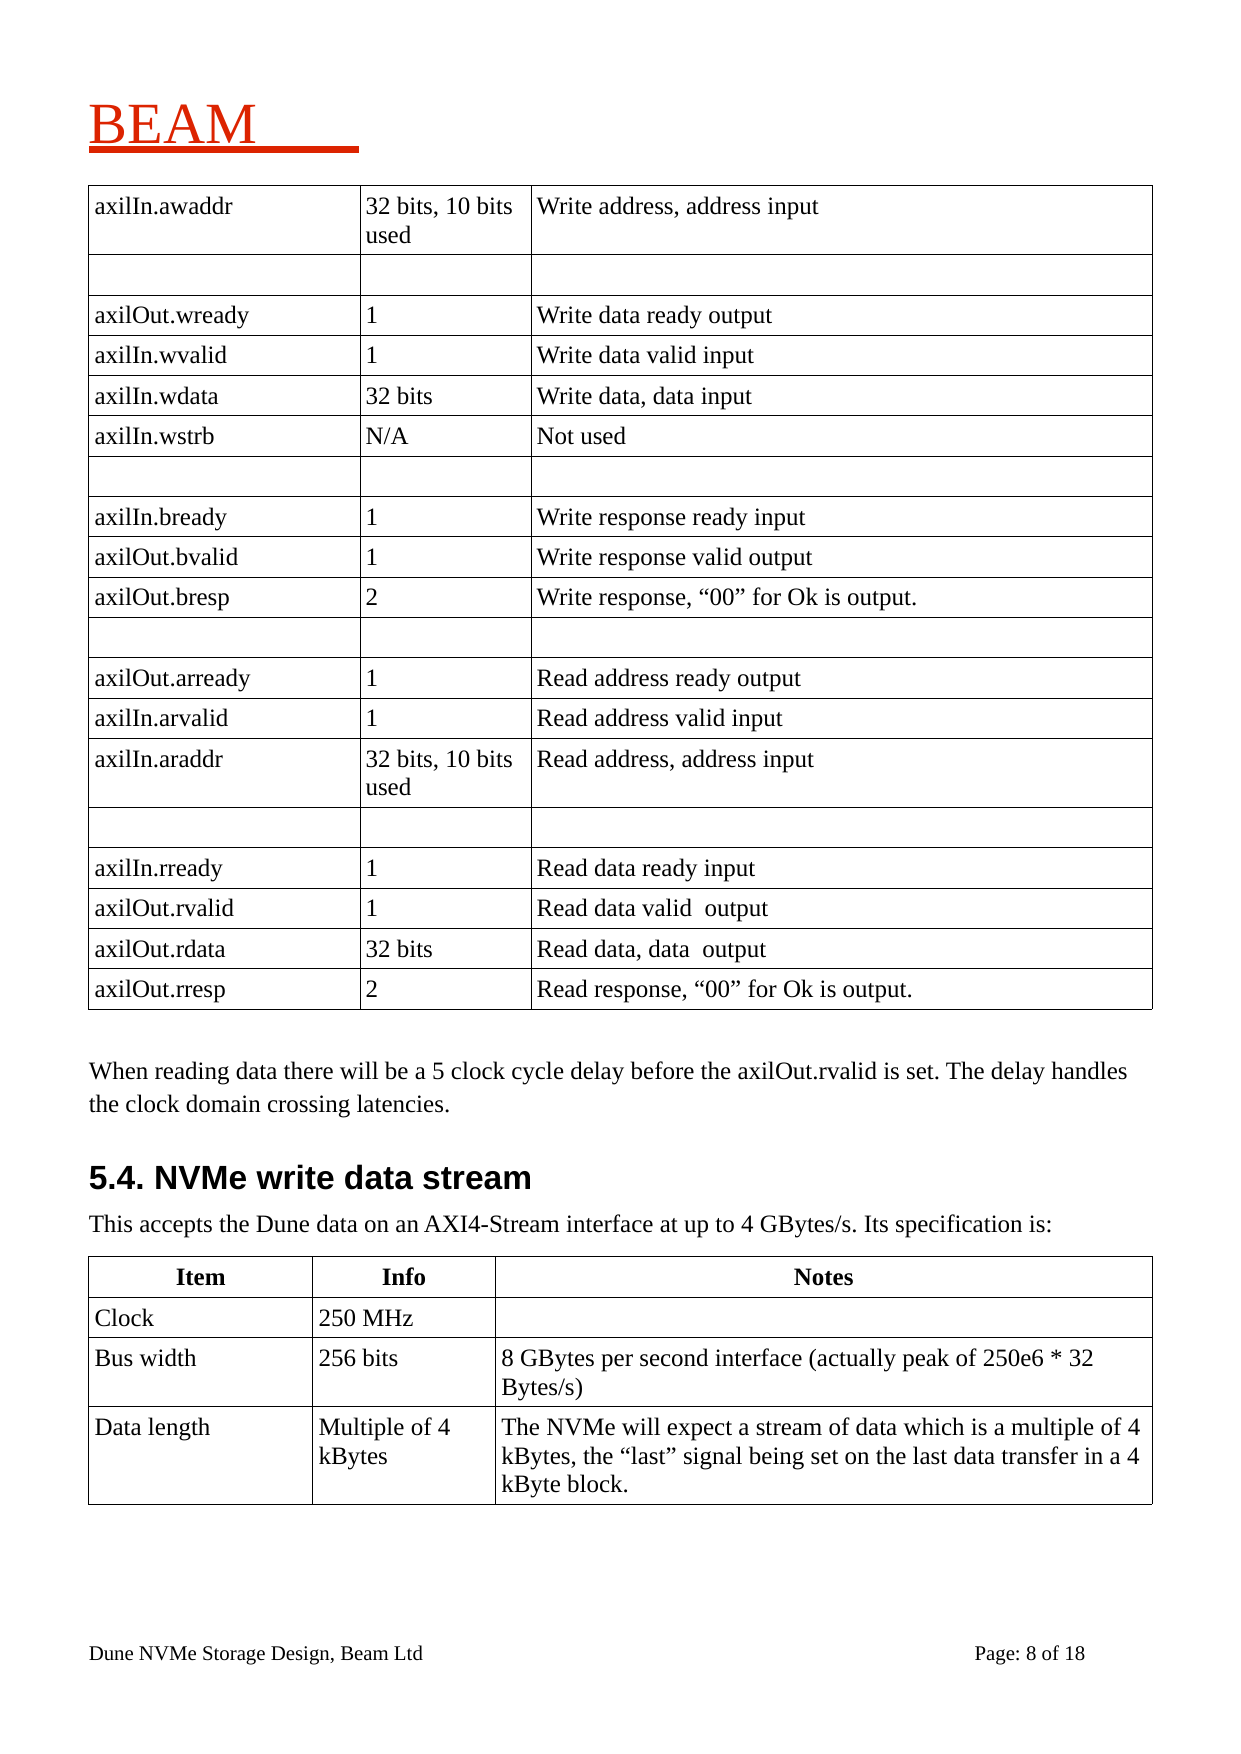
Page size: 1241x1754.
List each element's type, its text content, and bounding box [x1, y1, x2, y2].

table_cell axilOut.arready [89, 658, 360, 698]
table_cell 1 [361, 537, 531, 577]
table_cell axilOut.wready [89, 296, 360, 335]
table_cell [361, 808, 531, 847]
table_cell [532, 808, 1152, 847]
subtitle NVMe write data stream [88, 1158, 1152, 1196]
table_cell axilIn.wvalid [89, 336, 360, 375]
table_cell axilIn.wdata [89, 376, 360, 415]
table_header Item [89, 1257, 312, 1297]
table_cell The NVMe will expect a stream of data which is a multiple of 4 kBytes, the “last” signal being set on the last data transfer in a 4 kByte block. [496, 1407, 1152, 1504]
table_cell [361, 457, 531, 496]
table_cell [532, 457, 1152, 496]
table_cell axilIn.rready [89, 848, 360, 888]
table_cell 250 MHz [313, 1298, 495, 1337]
table_cell [361, 255, 531, 294]
table_cell 2 [361, 969, 531, 1008]
table_cell axilOut.bresp [89, 578, 360, 617]
table_cell Multiple of 4 kBytes [313, 1407, 495, 1504]
table_cell 1 [361, 699, 531, 738]
table_cell axilIn.bready [89, 497, 360, 536]
table_cell Write address, address input [532, 186, 1152, 254]
table_cell Read address, address input [532, 739, 1152, 807]
table_cell 8 GBytes per second interface (actually peak of 250e6 * 32 Bytes/s) [496, 1338, 1152, 1406]
table_cell Read data valid output [532, 889, 1152, 928]
table_cell Not used [532, 416, 1152, 456]
table_cell axilOut.rvalid [89, 889, 360, 928]
table_cell 1 [361, 336, 531, 375]
table_cell axilOut.bvalid [89, 537, 360, 577]
table_cell Write data ready output [532, 296, 1152, 335]
table_cell 32 bits [361, 929, 531, 968]
table_cell 256 bits [313, 1338, 495, 1406]
table_cell Write data valid input [532, 336, 1152, 375]
table_cell [532, 255, 1152, 294]
table_cell [89, 457, 360, 496]
table_cell Bus width [89, 1338, 312, 1406]
table_cell axilIn.araddr [89, 739, 360, 807]
table_cell 32 bits [361, 376, 531, 415]
table_cell Write response, “00” for Ok is output. [532, 578, 1152, 617]
table_cell axilIn.awaddr [89, 186, 360, 254]
table_cell Write response ready input [532, 497, 1152, 536]
table_cell Data length [89, 1407, 312, 1504]
table_cell Read address valid input [532, 699, 1152, 738]
table_cell [89, 808, 360, 847]
table_cell 2 [361, 578, 531, 617]
table_cell [361, 618, 531, 657]
table_header Notes [496, 1257, 1152, 1297]
table_cell Write response valid output [532, 537, 1152, 577]
table_cell N/A [361, 416, 531, 456]
table_cell 1 [361, 889, 531, 928]
table_cell 32 bits, 10 bits used [361, 186, 531, 254]
table_cell axilIn.wstrb [89, 416, 360, 456]
table_cell 1 [361, 497, 531, 536]
table_cell Read data, data output [532, 929, 1152, 968]
table_header Info [313, 1257, 495, 1297]
table_cell 1 [361, 296, 531, 335]
table_cell 1 [361, 658, 531, 698]
table_cell Read data ready input [532, 848, 1152, 888]
text This accepts the Dune data on an AXI4-Stream interface at up to 4 GBytes/s. Its specification is: [88, 1209, 1152, 1238]
table_cell [496, 1298, 1152, 1337]
text When reading data there will be a 5 clock cycle delay before the axilOut.rvalid is set. The delay handles the clock domain crossing latencies. [88, 1056, 1152, 1118]
table_cell axilOut.rresp [89, 969, 360, 1008]
table_cell 1 [361, 848, 531, 888]
table_cell [89, 618, 360, 657]
table_cell Read response, “00” for Ok is output. [532, 969, 1152, 1008]
table_cell [532, 618, 1152, 657]
table_cell axilIn.arvalid [89, 699, 360, 738]
table_cell Clock [89, 1298, 312, 1337]
table_cell axilOut.rdata [89, 929, 360, 968]
table_cell [89, 255, 360, 294]
table_cell Read address ready output [532, 658, 1152, 698]
table_cell Write data, data input [532, 376, 1152, 415]
table_cell 32 bits, 10 bits used [361, 739, 531, 807]
